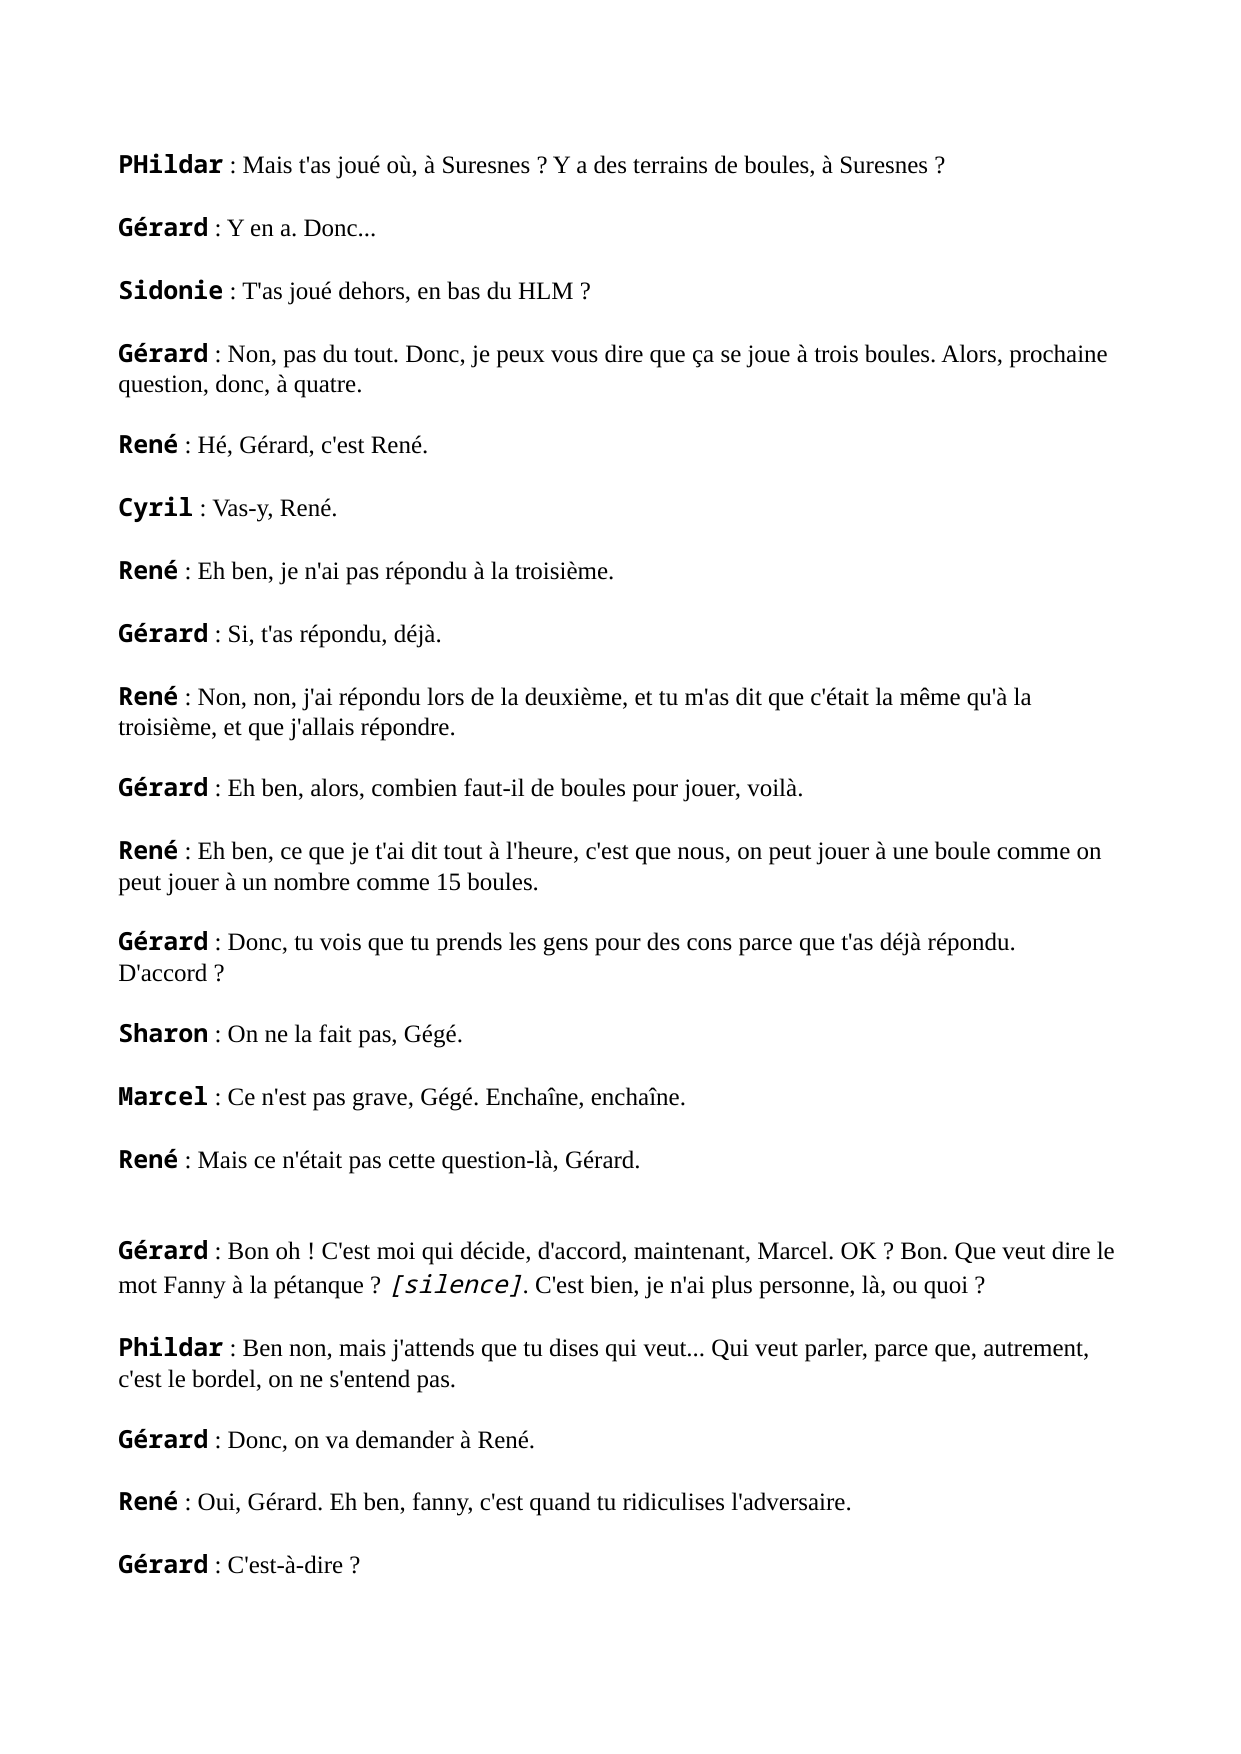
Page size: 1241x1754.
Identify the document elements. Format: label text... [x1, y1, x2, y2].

text Gérard : Y en a. Donc... [118, 210, 1122, 244]
text René : Hé, Gérard, c'est René. [118, 427, 1122, 461]
text Gérard : Non, pas du tout. Donc, je peux vous dire que ça se joue à trois boules. Alors, prochaine question, donc, à quatre. [118, 335, 1122, 398]
text René : Eh ben, je n'ai pas répondu à la troisième. [118, 552, 1122, 587]
text Gérard : Eh ben, alors, combien faut-il de boules pour jouer, voilà. [118, 770, 1122, 804]
text René : Mais ce n'était pas cette question-là, Gérard. [118, 1141, 1122, 1175]
text Sharon : On ne la fait pas, Gégé. [118, 1016, 1122, 1050]
text Sidonie : T'as joué dehors, en bas du HLM ? [118, 272, 1122, 307]
text Gérard : Donc, tu vois que tu prends les gens pour des cons parce que t'as déjà répondu. D'accord ? [118, 924, 1122, 987]
text PHildar : Mais t'as joué où, à Suresnes ? Y a des terrains de boules, à Suresnes ? [118, 147, 1122, 181]
text Marcel : Ce n'est pas grave, Gégé. Enchaîne, enchaîne. [118, 1078, 1122, 1112]
text René : Oui, Gérard. Eh ben, fanny, c'est quand tu ridiculises l'adversaire. [118, 1484, 1122, 1518]
text Gérard : Si, t'as répondu, déjà. [118, 615, 1122, 649]
text Cyril : Vas-y, René. [118, 490, 1122, 524]
text René : Non, non, j'ai répondu lors de la deuxième, et tu m'as dit que c'était la même qu'à la troisième, et que j'allais répondre. [118, 678, 1122, 741]
text Gérard : Donc, on va demander à René. [118, 1421, 1122, 1455]
text René : Eh ben, ce que je t'ai dit tout à l'heure, c'est que nous, on peut jouer à une boule comme on peut jouer à un nombre comme 15 boules. [118, 832, 1122, 895]
text Gérard : Bon oh ! C'est moi qui décide, d'accord, maintenant, Marcel. OK ? Bon. Que veut dire le mot Fanny à la pétanque ? [silence]. C'est bien, je n'ai plus personne, là, ou quoi ? [118, 1233, 1122, 1301]
text Gérard : C'est-à-dire ? [118, 1547, 1122, 1581]
text Phildar : Ben non, mais j'attends que tu dises qui veut... Qui veut parler, parce que, autrement, c'est le bordel, on ne s'entend pas. [118, 1330, 1122, 1392]
